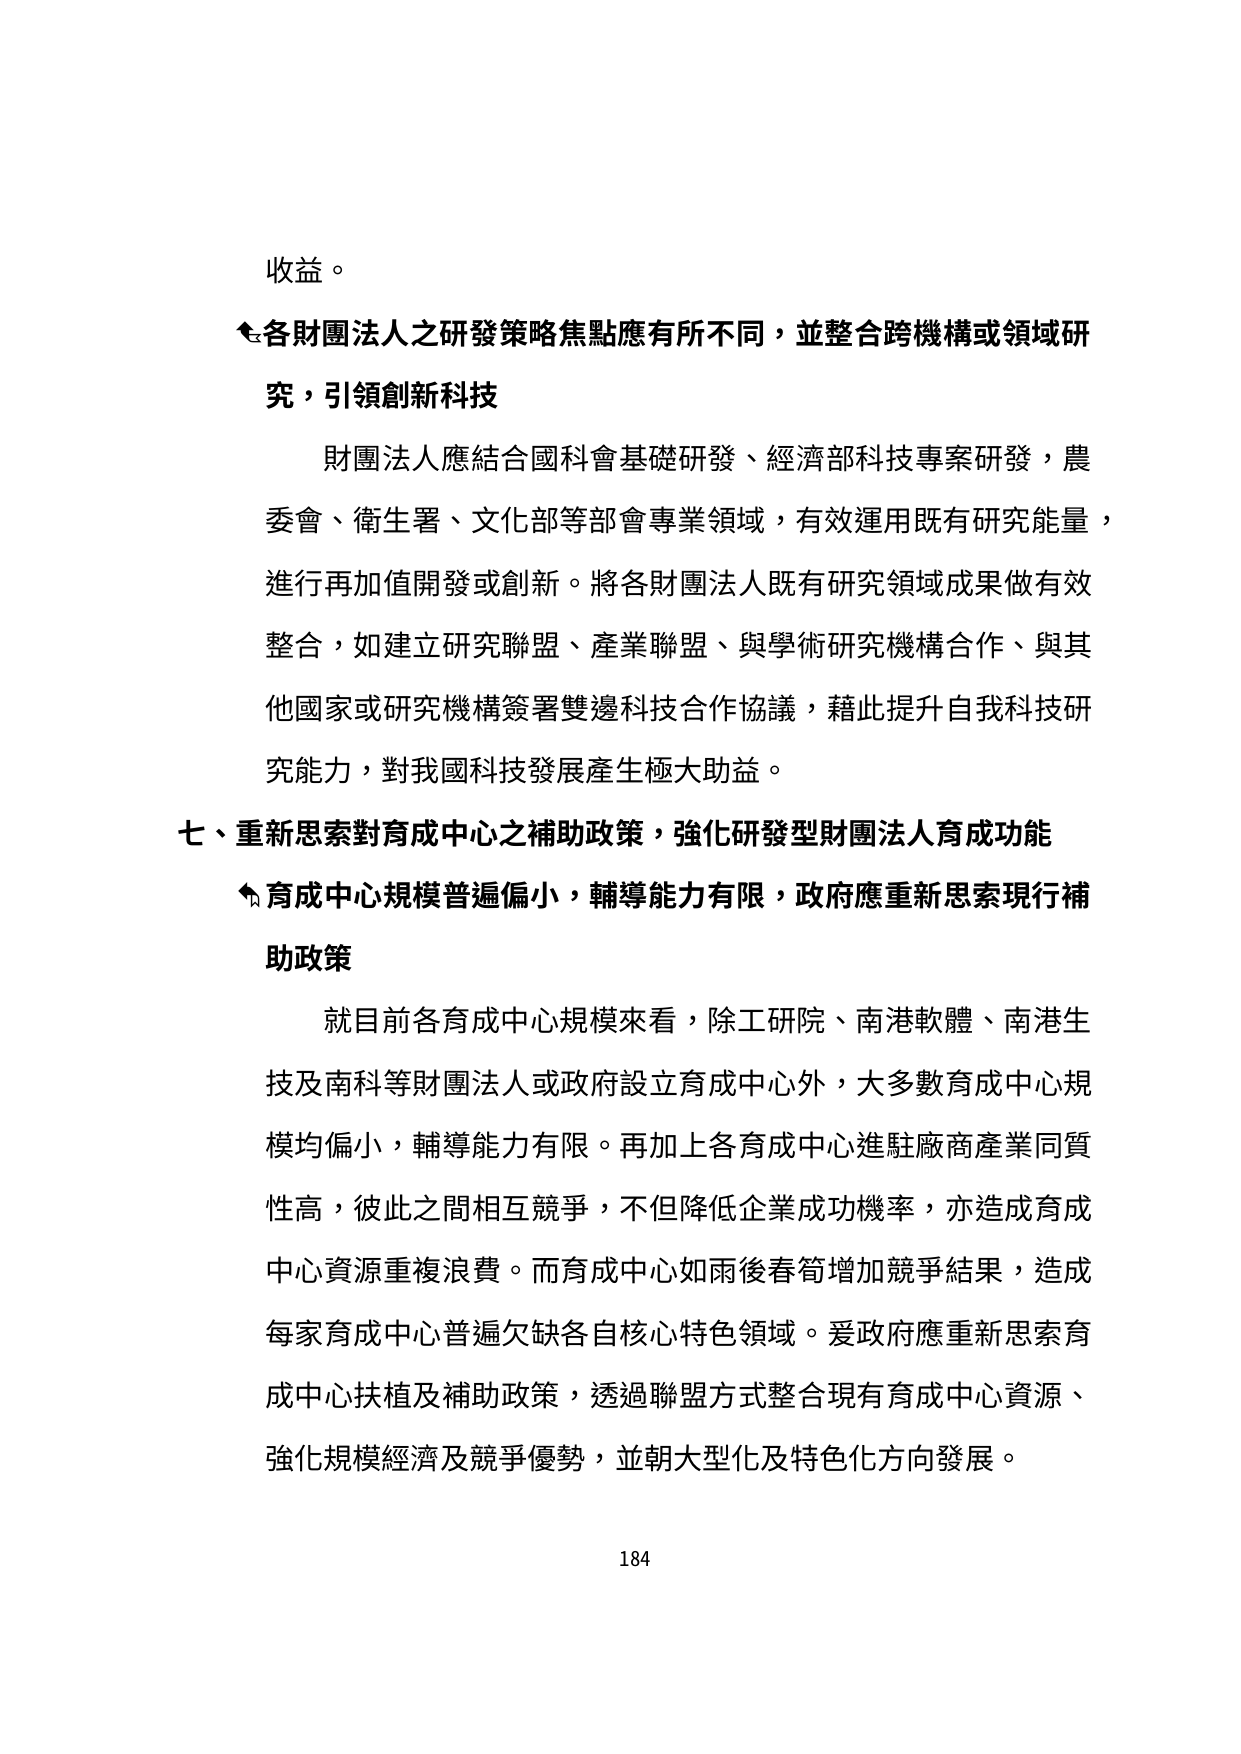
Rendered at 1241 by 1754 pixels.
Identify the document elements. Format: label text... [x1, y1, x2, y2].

text 財團法人應結合國科會基礎研發、經濟部科技專案研發，農委會、衛生署、文化部等部會專業領域，有效運用既有研究能量，進行再加值開發或創新。將各財團法人既有研究領域成果做有效整合，如建立研究聯盟、產業聯盟、與學術研究機構合作、與其他國家或研究機構簽署雙邊科技合作協議，藉此提升自我科技研究能力，對我國科技發展產生極大助益。 [265, 415, 1093, 790]
text 育成中心規模普遍偏小，輔導能力有限，政府應重新思索現行補助政策 [236, 852, 1093, 977]
text 七、重新思索對育成中心之補助政策，強化研發型財團法人育成功能 [177, 790, 1093, 852]
text 就目前各育成中心規模來看，除工研院、南港軟體、南港生技及南科等財團法人或政府設立育成中心外，大多數育成中心規模均偏小，輔導能力有限。再加上各育成中心進駐廠商產業同質性高，彼此之間相互競爭，不但降低企業成功機率，亦造成育成中心資源重複浪費。而育成中心如雨後春筍增加競爭結果，造成每家育成中心普遍欠缺各自核心特色領域。爰政府應重新思索育成中心扶植及補助政策，透過聯盟方式整合現有育成中心資源、強化規模經濟及競爭優勢，並朝大型化及特色化方向發展。 [265, 977, 1093, 1477]
text 各財團法人之研發策略焦點應有所不同，並整合跨機構或領域研究，引領創新科技 [236, 290, 1093, 415]
text 收益。 [265, 227, 1093, 290]
